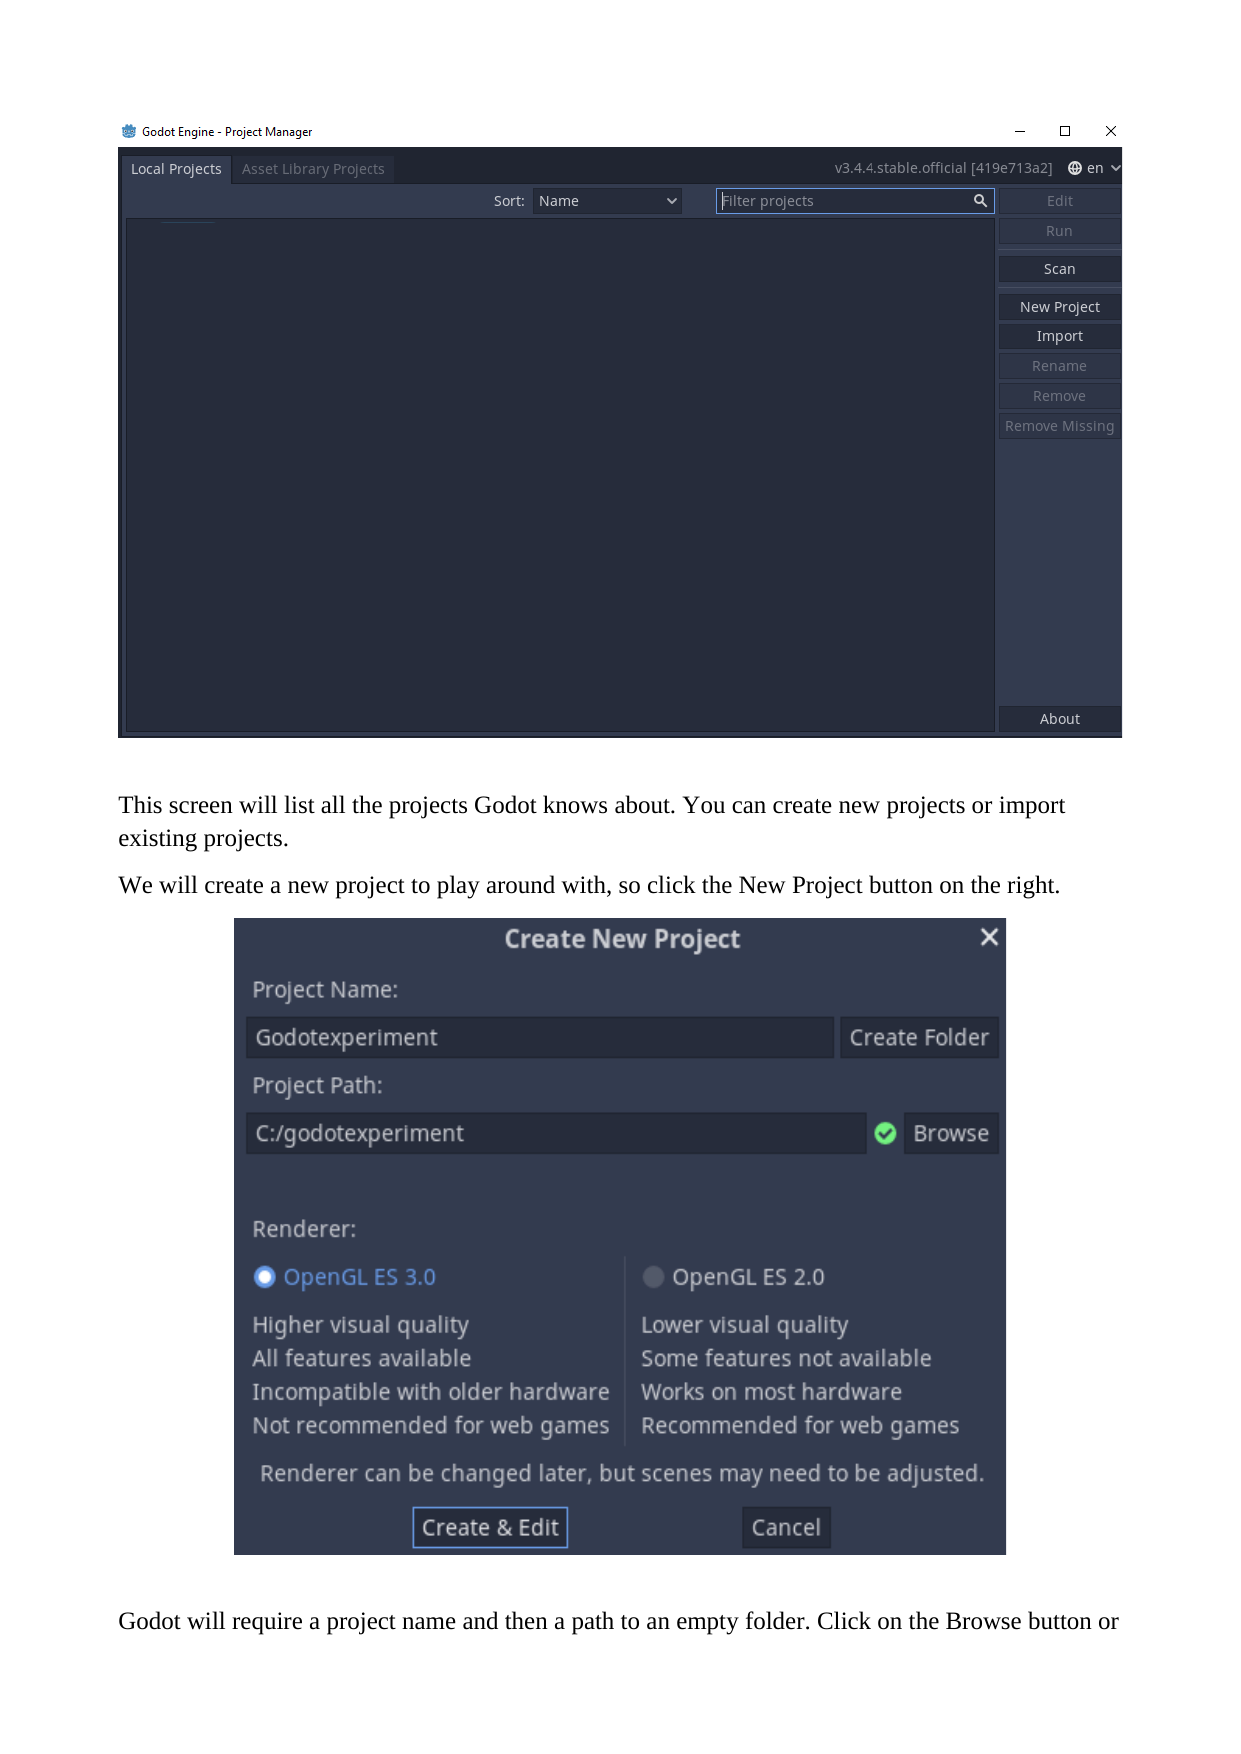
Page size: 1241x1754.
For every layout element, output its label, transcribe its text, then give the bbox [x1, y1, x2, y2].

picture [234, 918, 1007, 1555]
picture [118, 118, 1123, 738]
text We will create a new project to play around with, so click the New Project button on the right. [118, 871, 1122, 899]
text This screen will list all the projects Godot knows about. You can create new projects or import existing projects. [118, 790, 1122, 852]
text Godot will require a project name and then a path to an empty folder. Click on the Browse button or [118, 1606, 1122, 1635]
